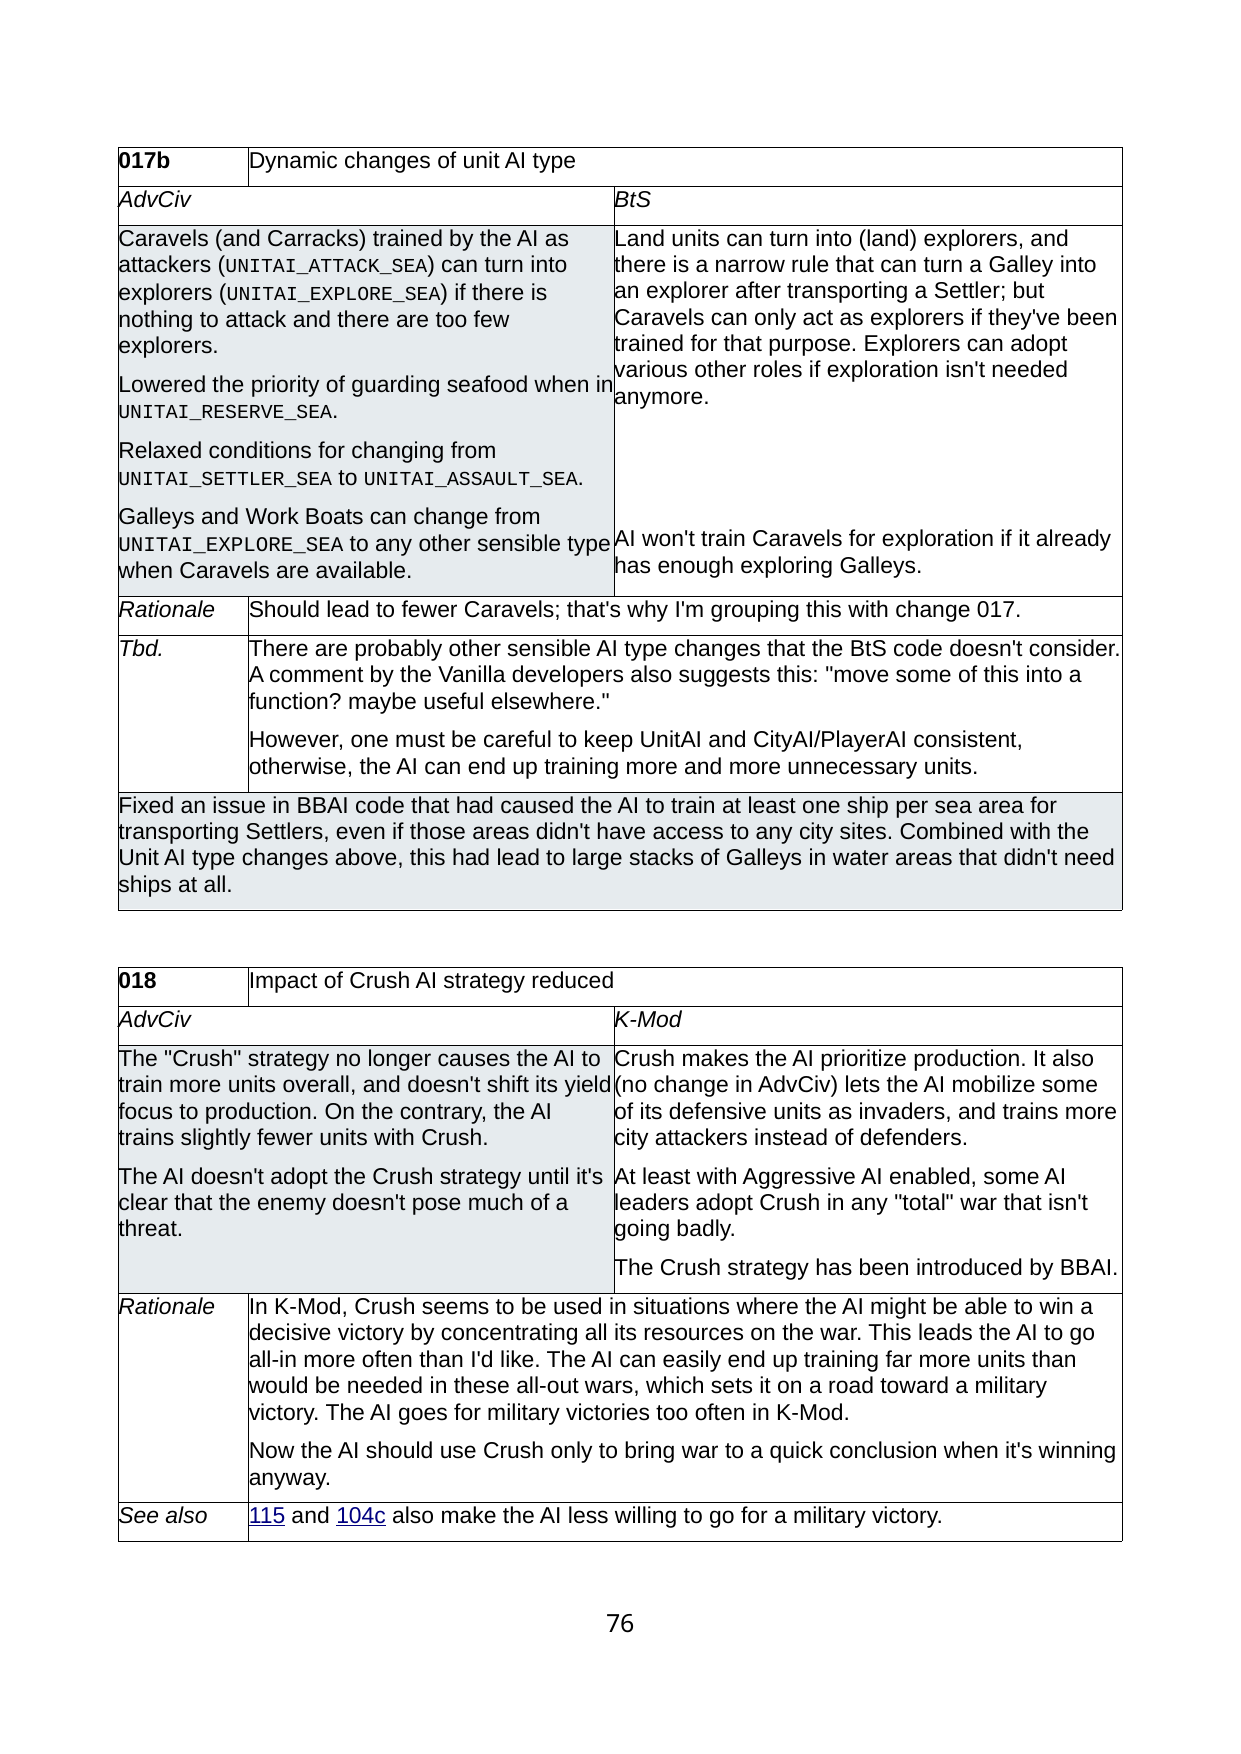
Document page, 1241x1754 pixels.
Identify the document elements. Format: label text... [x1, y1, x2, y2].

table_cell Rationale [119, 1294, 248, 1502]
table_cell AdvCiv [119, 1007, 614, 1045]
table_cell In K-Mod, Crush seems to be used in situations where the AI might be able to win a decisive victory by concentrating all its resources on the war. This leads the AI to go all-in more often than I'd like. The AI can easily end up training far more units than would be needed in these all-out wars, which sets it on a road toward a military victory. The AI goes for military victories too often in K-Mod. Now the AI should use Crush only to bring war to a quick conclusion when it's winning anyway. [249, 1294, 1122, 1502]
table_cell Should lead to fewer Caravels; that's why I'm grouping this with change 017. [249, 597, 1122, 635]
table_cell The "Crush" strategy no longer causes the AI to train more units overall, and doesn't shift its yield focus to production. On the contrary, the AI trains slightly fewer units with Crush. The AI doesn't adopt the Crush strategy until it's clear that the enemy doesn't pose much of a threat. [119, 1046, 614, 1293]
table_cell 115 and 104c also make the AI less willing to go for a military victory. [249, 1503, 1122, 1541]
table_cell Fixed an issue in BBAI code that had caused the AI to train at least one ship per sea area for transporting Settlers, even if those areas didn't have access to any city sites. Combined with the Unit AI type changes above, this had lead to large stacks of Galleys in water areas that didn't need ships at all. [119, 793, 1122, 909]
table_cell See also [119, 1503, 248, 1541]
table_cell Tbd. [119, 636, 248, 792]
table_cell Land units can turn into (land) explorers, and there is a narrow rule that can turn a Galley into an explorer after transporting a Settler; but Caravels can only act as explorers if they've been trained for that purpose. Explorers can adopt various other roles if exploration isn't needed anymore. AI won't train Caravels for exploration if it already has enough exploring Galleys. [615, 226, 1122, 596]
table_cell BtS [615, 187, 1122, 224]
table_cell K-Mod [615, 1007, 1122, 1045]
table_header Impact of Crush AI strategy reduced [249, 968, 1122, 1006]
table_cell Rationale [119, 597, 248, 635]
table_cell Crush makes the AI prioritize production. It also (no change in AdvCiv) lets the AI mobilize some of its defensive units as invaders, and trains more city attackers instead of defenders. At least with Aggressive AI enabled, some AI leaders adopt Crush in any "total" war that isn't going badly. The Crush strategy has been introduced by BBAI. [615, 1046, 1122, 1293]
table_header Dynamic changes of unit AI type [249, 148, 1122, 186]
table_header 018 [119, 968, 248, 1006]
table_cell AdvCiv [119, 187, 614, 224]
table_cell There are probably other sensible AI type changes that the BtS code doesn't consider. A comment by the Vanilla developers also suggests this: "move some of this into a function? maybe useful elsewhere." However, one must be careful to keep UnitAI and CityAI/PlayerAI consistent, otherwise, the AI can end up training more and more unnecessary units. [249, 636, 1122, 792]
table_header 017b [119, 148, 248, 186]
table_cell Caravels (and Carracks) trained by the AI as attackers (UNITAI_ATTACK_SEA) can turn into explorers (UNITAI_EXPLORE_SEA) if there is nothing to attack and there are too few explorers. Lowered the priority of guarding seafood when in UNITAI_RESERVE_SEA. Relaxed conditions for changing from UNITAI_SETTLER_SEA to UNITAI_ASSAULT_SEA. Galleys and Work Boats can change from UNITAI_EXPLORE_SEA to any other sensible type when Caravels are available. [119, 226, 614, 596]
